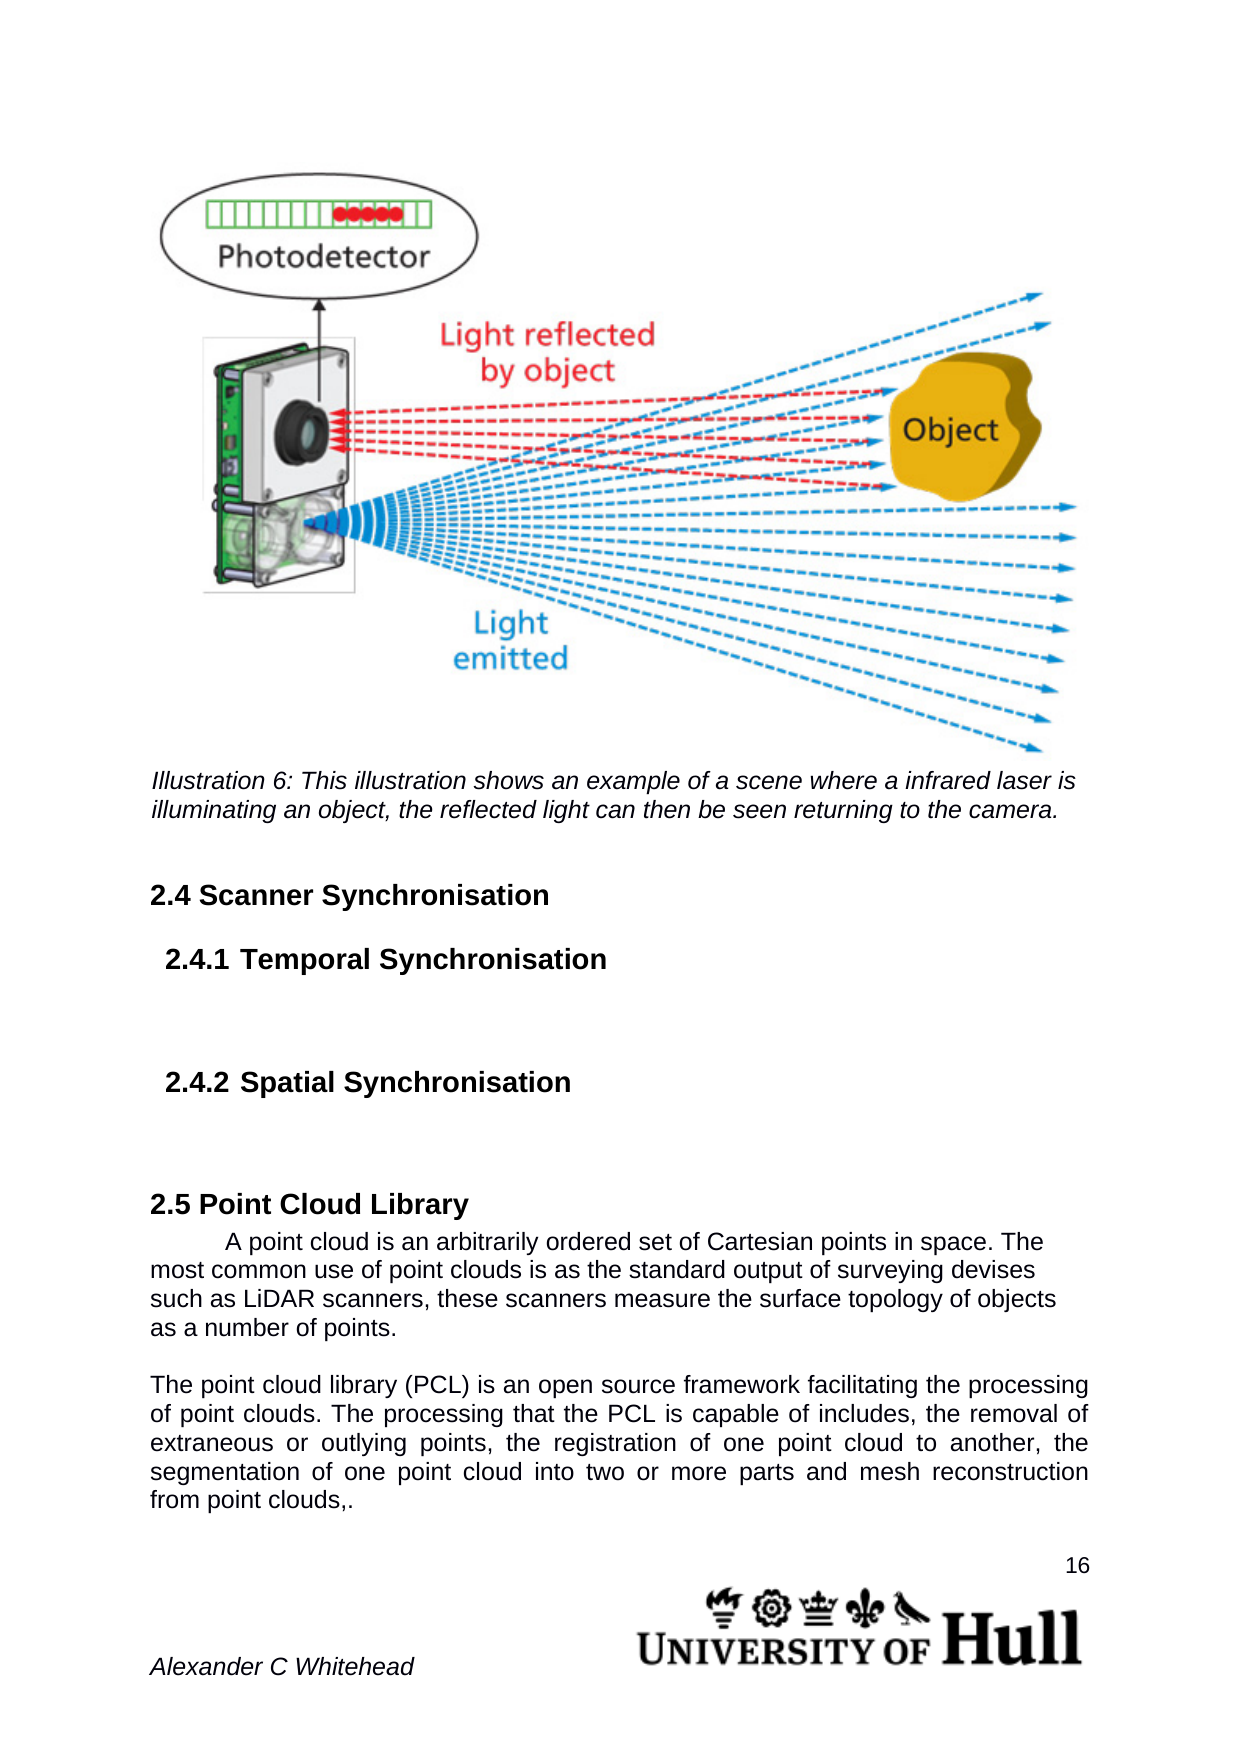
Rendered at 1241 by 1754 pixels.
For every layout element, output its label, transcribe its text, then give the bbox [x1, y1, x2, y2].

picture [151, 162, 1089, 761]
text The point cloud library (PCL) is an open source framework facilitating the processing of point clouds. The processing that the PCL is capable of includes, the removal of extraneous or outlying points, the registration of one point cloud to another, the segmentation of one point cloud into two or more parts and mesh reconstruction from point clouds,. [150, 1370, 1090, 1514]
subtitle Spatial Synchronisation [165, 1064, 1090, 1098]
picture [630, 1578, 1091, 1675]
text A point cloud is an arbitrarily ordered set of Cartesian points in space. The most common use of point clouds is as the standard output of surveying devises such as LiDAR scanners, these scanners measure the surface topology of objects as a number of points. [150, 1227, 1090, 1342]
subtitle Scanner Synchronisation [150, 877, 1090, 911]
subtitle Point Cloud Library [150, 1187, 1090, 1220]
text Illustration 6: This illustration shows an example of a scene where a infrared laser is illuminating an object, the reflected light can then be seen returning to the camera. [151, 761, 1089, 824]
subtitle Temporal Synchronisation [165, 942, 1090, 976]
